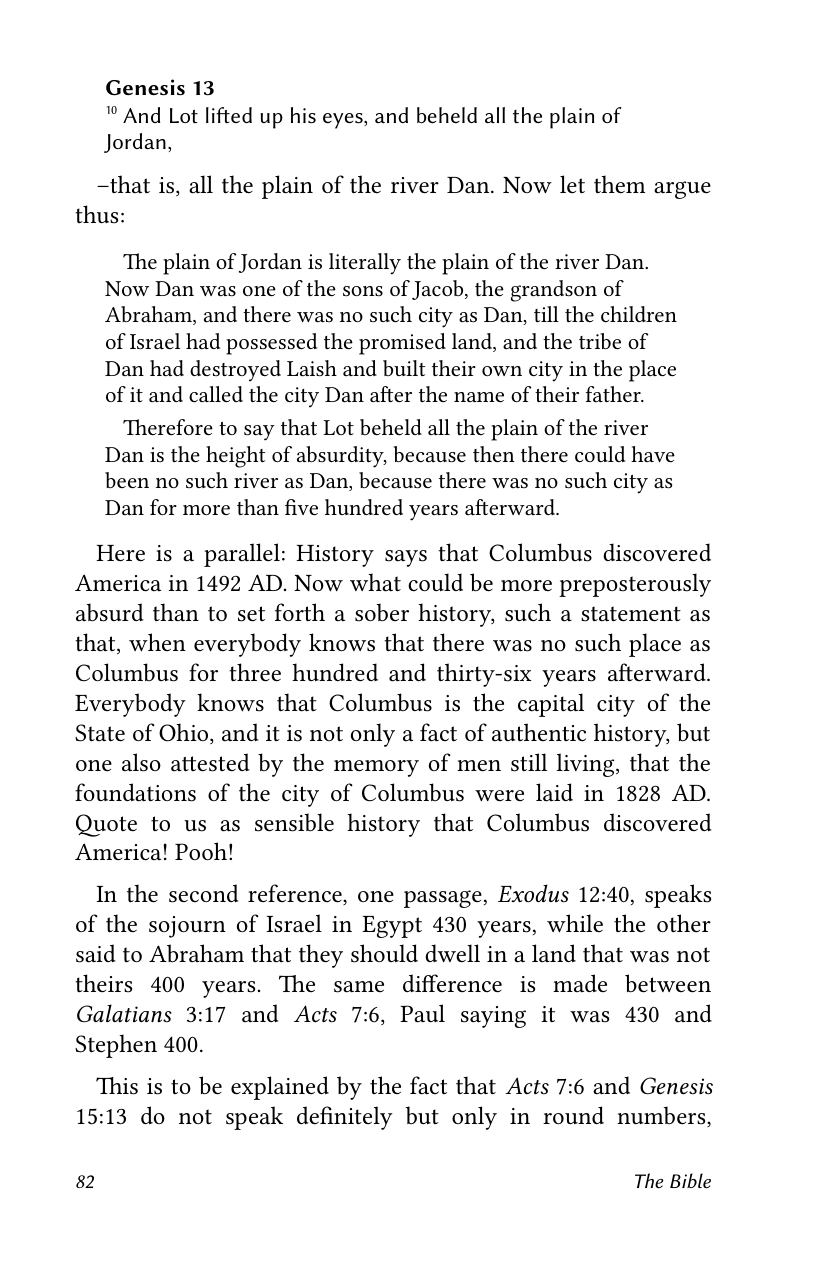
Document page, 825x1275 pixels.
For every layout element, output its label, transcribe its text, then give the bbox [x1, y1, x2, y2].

text This is to be explained by the fact that Acts 7:6 and Genesis 15:13 do not speak definitely but only in round numbers, [75, 1072, 712, 1130]
text 10 And Lot lifted up his eyes, and beheld all the plain of Jordan, [105, 103, 682, 155]
text The plain of Jordan is literally the plain of the river Dan. Now Dan was one of the sons of Jacob, the grandson of Abraham, and there was no such city as Dan, till the children of Israel had possessed the promised land, and the tribe of Dan had destroyed Laish and built their own city in the place of it and called the city Dan after the name of their father. [105, 249, 682, 408]
text Therefore to say that Lot beheld all the plain of the river Dan is the height of absurdity, because then there could have been no such river as Dan, because there was no such city as Dan for more than five hundred years afterward. [105, 415, 682, 521]
text Genesis 13 [105, 75, 712, 101]
text –that is, all the plain of the river Dan. Now let them argue thus: [75, 171, 712, 229]
text Here is a parallel: History says that Columbus discovered America in 1492 AD. Now what could be more preposterously absurd than to set forth a sober history, such a statement as that, when everybody knows that there was no such place as Columbus for three hundred and thirty-six years afterward. Everybody knows that Columbus is the capital city of the State of Ohio, and it is not only a fact of authentic history, but one also attested by the memory of men still living, that the foundations of the city of Columbus were laid in 1828 AD. Quote to us as sensible history that Columbus discovered America! Pooh! [75, 539, 712, 867]
text In the second reference, one passage, Exodus 12:40, speaks of the sojourn of Israel in Egypt 430 years, while the other said to Abraham that they should dwell in a land that was not theirs 400 years. The same difference is made between Galatians 3:17 and Acts 7:6, Paul saying it was 430 and Stephen 400. [75, 880, 712, 1058]
